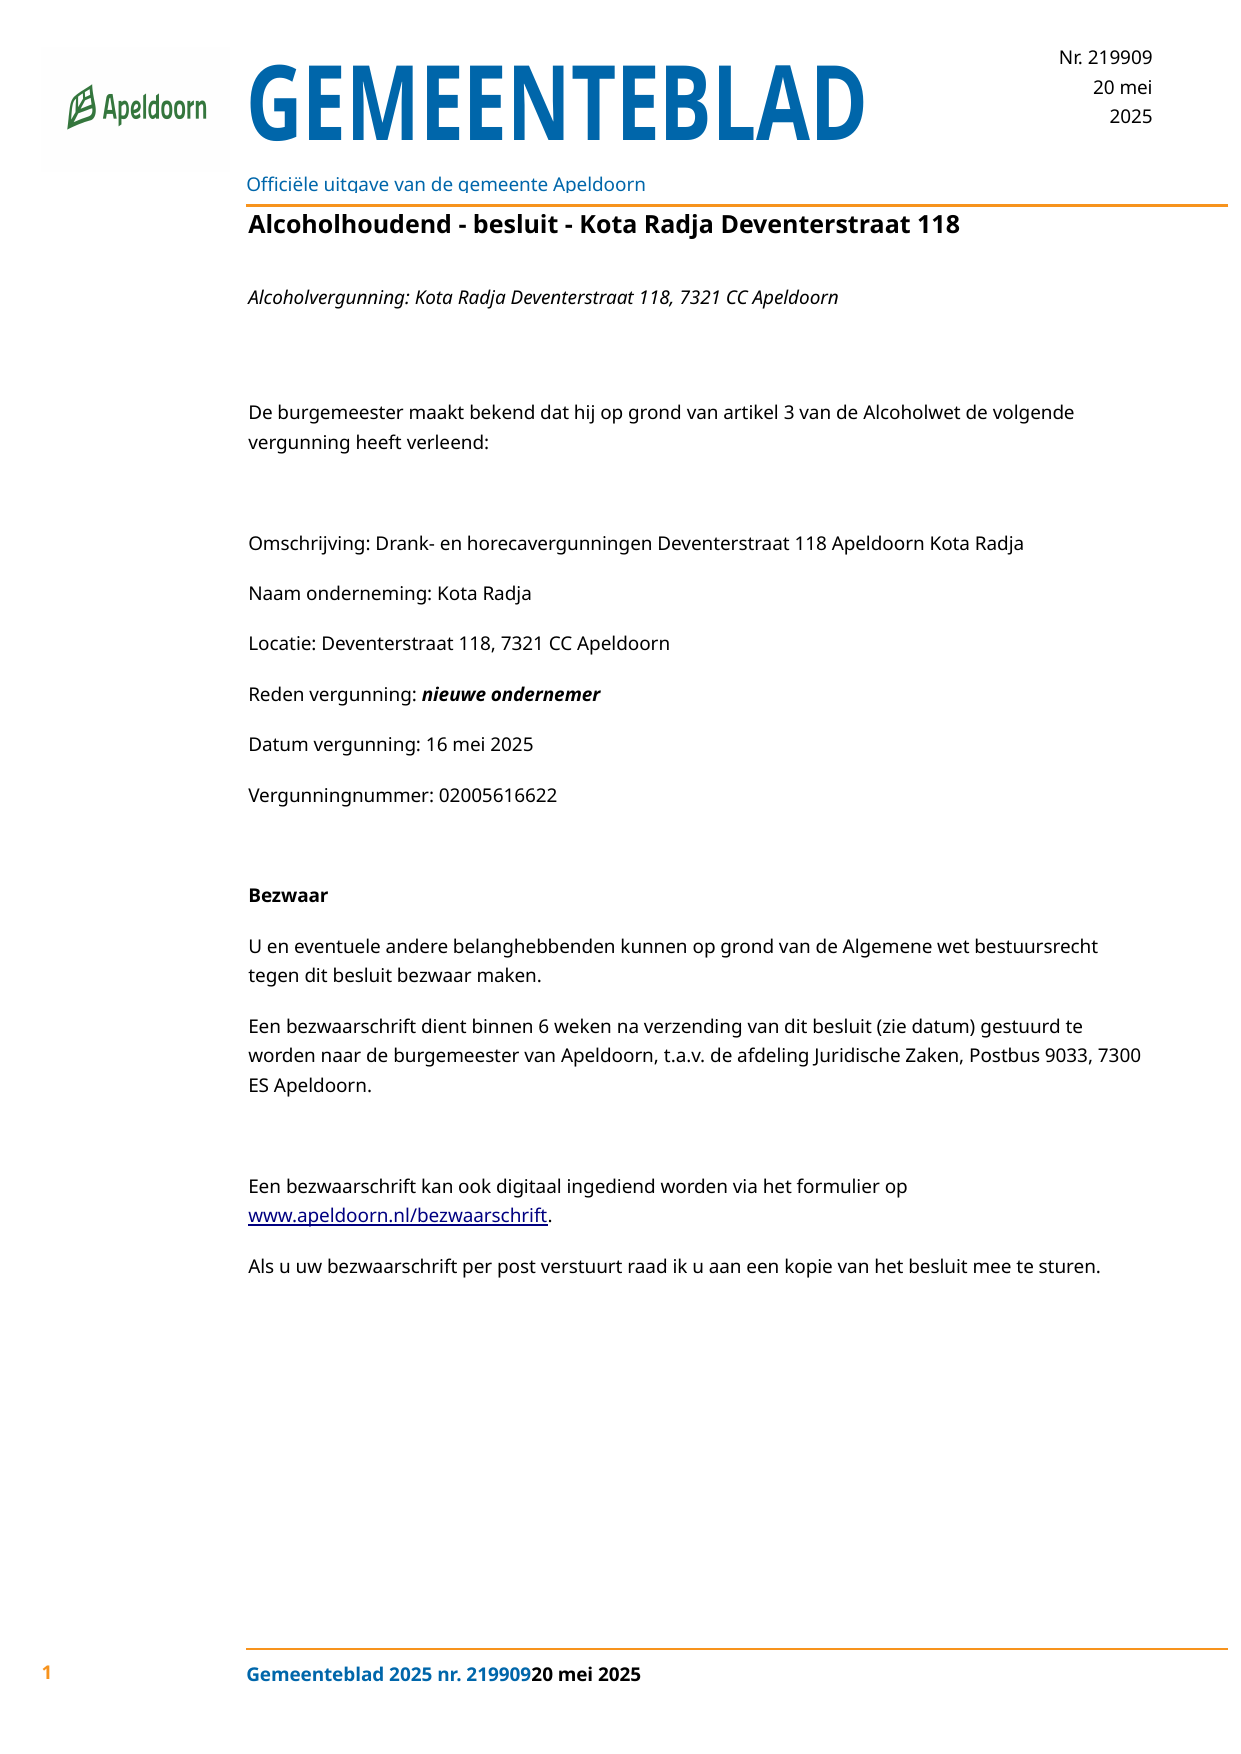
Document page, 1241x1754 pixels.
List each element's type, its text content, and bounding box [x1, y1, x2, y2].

text Alcoholvergunning: Kota Radja Deventerstraat 118, 7321 CC Apeldoorn [248, 284, 1152, 309]
text Een bezwaarschrift dient binnen 6 weken na verzending van dit besluit (zie datum) gestuurd te worden naar de burgemeester van Apeldoorn, t.a.v. de afdeling Juridische Zaken, Postbus 9033, 7300 ES Apeldoorn. [248, 1013, 1152, 1098]
text Alcoholhoudend - besluit - Kota Radja Deventerstraat 118 [248, 207, 1152, 241]
text U en eventuele andere belanghebbenden kunnen op grond van de Algemene wet bestuursrecht tegen dit besluit bezwaar maken. [248, 933, 1152, 988]
text Reden vergunning: nieuwe ondernemer [248, 681, 1152, 707]
text Omschrijving: Drank- en horecavergunningen Deventerstraat 118 Apeldoorn Kota Radja [248, 530, 1152, 555]
text Datum vergunning: 16 mei 2025 [248, 731, 1152, 757]
text De burgemeester maakt bekend dat hij op grond van artikel 3 van de Alcoholwet de volgende vergunning heeft verleend: [248, 399, 1152, 454]
text Bezwaar [248, 883, 1152, 908]
text Vergunningnummer: 02005616622 [248, 782, 1152, 807]
text Als u uw bezwaarschrift per post verstuurt raad ik u aan een kopie van het besluit mee te sturen. [248, 1253, 1152, 1279]
picture [41, 47, 231, 172]
text Locatie: Deventerstraat 118, 7321 CC Apeldoorn [248, 631, 1152, 656]
text Een bezwaarschrift kan ook digitaal ingediend worden via het formulier op www.apeldoorn.nl/bezwaarschrift. [248, 1173, 1152, 1228]
text Naam onderneming: Kota Radja [248, 580, 1152, 606]
